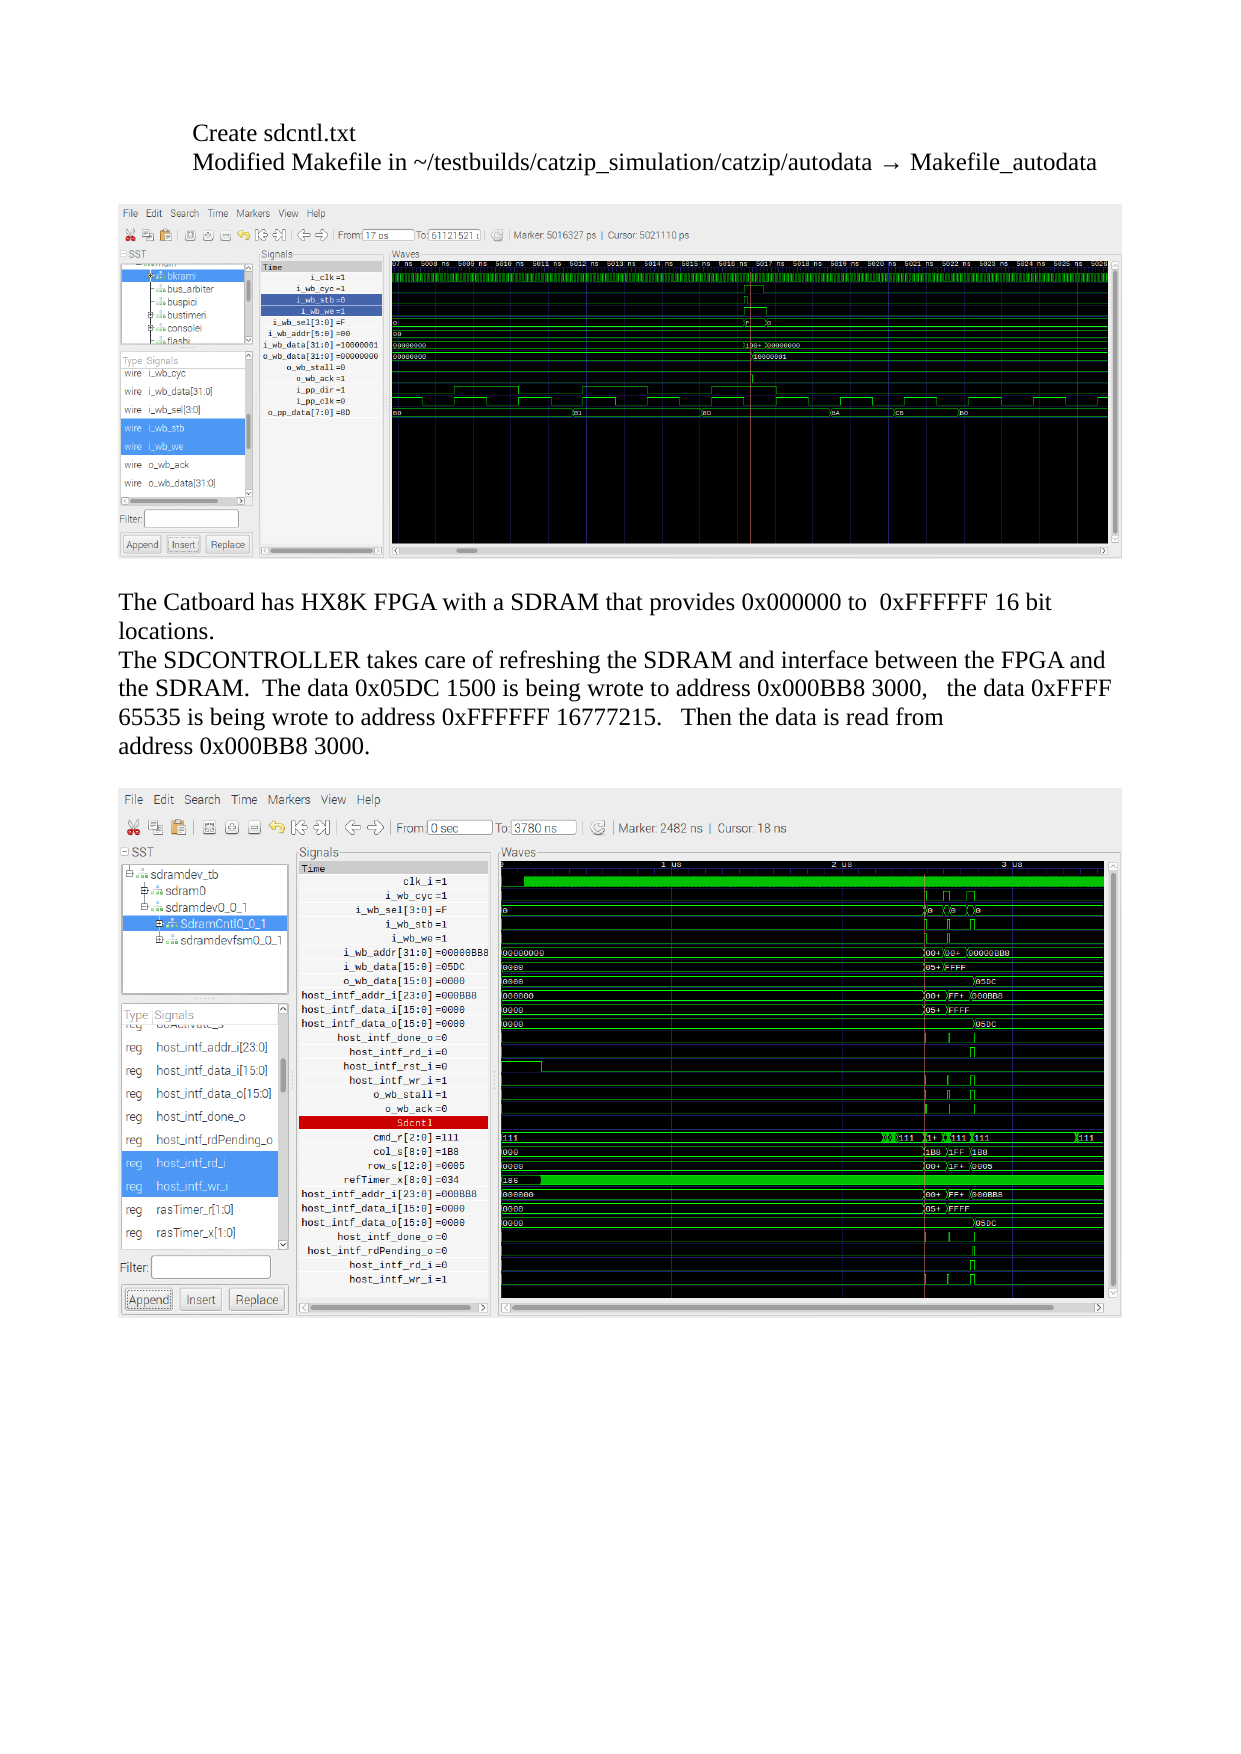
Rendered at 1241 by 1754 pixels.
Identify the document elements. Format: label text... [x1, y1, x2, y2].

picture [118, 204, 1123, 559]
text The SDCONTROLLER takes care of refreshing the SDRAM and interface between the FPGA and the SDRAM. The data 0x05DC 1500 is being wrote to address 0x000BB8 3000, the data 0xFFFF 65535 is being wrote to address 0xFFFFFF 16777215. Then the data is read from [118, 645, 1122, 731]
text The Catboard has HX8K FPGA with a SDRAM that provides 0x000000 to 0xFFFFFF 16 bit locations. [118, 587, 1122, 645]
text address 0x000BB8 3000. [118, 731, 1122, 760]
text Modified Makefile in ~/testbuilds/catzip_simulation/catzip/autodata → Makefile_autodata [118, 147, 1122, 176]
text Create sdcntl.txt [118, 118, 1122, 147]
picture [118, 788, 1123, 1318]
